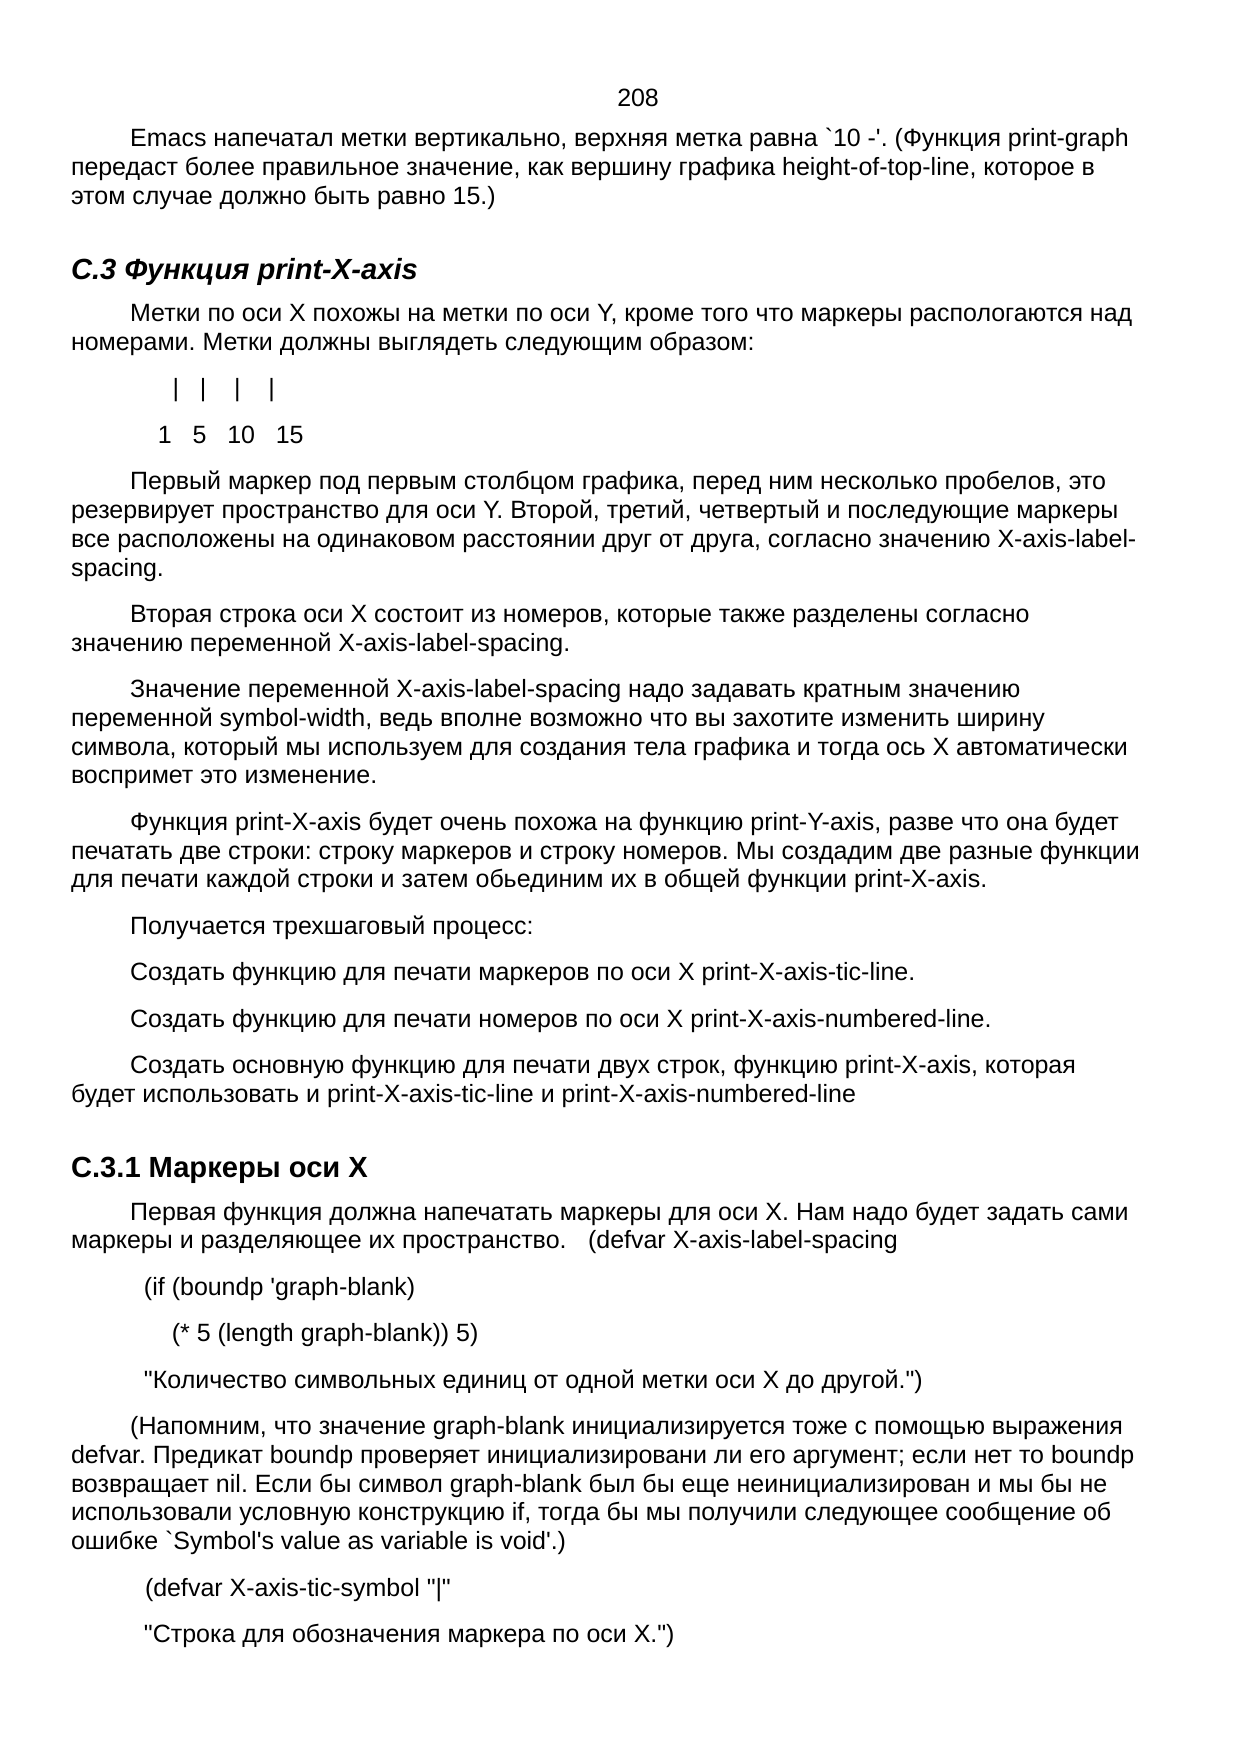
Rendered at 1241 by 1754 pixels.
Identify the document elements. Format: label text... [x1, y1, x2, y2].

text Первая функция должна напечатать маркеры для оси X. Нам надо будет задать сами маркеры и разделяющее их пространство. (defvar X-axis-label-spacing [71, 1197, 1146, 1254]
text Значение переменной X-axis-label-spacing надо задавать кратным значению переменной symbol-width, ведь вполне возможно что вы захотите изменить ширину символа, который мы используем для создания тела графика и тогда ось X автоматически воспримет это изменение. [71, 674, 1146, 789]
text Создать основную функцию для печати двух строк, функцию print-X-axis, которая будет использовать и print-X-axis-tic-line и print-X-axis-numbered-line [71, 1050, 1146, 1108]
text Создать функцию для печати маркеров по оси X print-X-axis-tic-line. [71, 957, 1146, 986]
text (defvar X-axis-tic-symbol "|" [71, 1573, 1146, 1601]
text Emacs напечатал метки вертикально, верхняя метка равна `10 -'. (Функция print-graph передаст более правильное значение, как вершину графика height-of-top-line, которое в этом случае должно быть равно 15.) [71, 123, 1146, 209]
text Функция print-X-axis будет очень похожа на функцию print-Y-axis, разве что она будет печатать две строки: строку маркеров и строку номеров. Мы создадим две разные функции для печати каждой строки и затем обьединим их в общей функции print-X-axis. [71, 807, 1146, 893]
subtitle C.3 Функция print-X-axis [71, 252, 1146, 286]
text (* 5 (length graph-blank)) 5) [71, 1318, 1146, 1347]
text Метки по оси X похожы на метки по оси Y, кроме того что маркеры распологаются над номерами. Метки должны выглядеть следующим образом: [71, 298, 1146, 356]
text Вторая строка оси X состоит из номеров, которые также разделены согласно значению переменной X-axis-label-spacing. [71, 599, 1146, 657]
text 1 5 10 15 [71, 420, 1146, 449]
text "Строка для обозначения маркера по оси X.") [71, 1619, 1146, 1648]
text (Напомним, что значение graph-blank инициализируется тоже с помощью выражения defvar. Предикат boundp проверяет инициализировани ли его аргумент; если нет то boundp возвращает nil. Если бы символ graph-blank был бы еще неинициализирован и мы бы не использовали условную конструкцию if, тогда бы мы получили следующее сообщение об ошибке `Symbol's value as variable is void'.) [71, 1411, 1146, 1555]
text Первый маркер под первым столбцом графика, перед ним несколько пробелов, это резервирует пространство для оси Y. Второй, третий, четвертый и последующие маркеры все расположены на одинаковом расстоянии друг от друга, согласно значению X-axis-label-spacing. [71, 466, 1146, 581]
text Создать функцию для печати номеров по оси X print-X-axis-numbered-line. [71, 1004, 1146, 1033]
text | | | | [71, 373, 1146, 402]
subtitle C.3.1 Маркеры оси X [71, 1151, 1146, 1184]
text Получается трехшаговый процесс: [71, 911, 1146, 940]
text "Количество символьных единиц от одной метки оси X до другой.") [71, 1365, 1146, 1393]
text (if (boundp 'graph-blank) [71, 1272, 1146, 1301]
